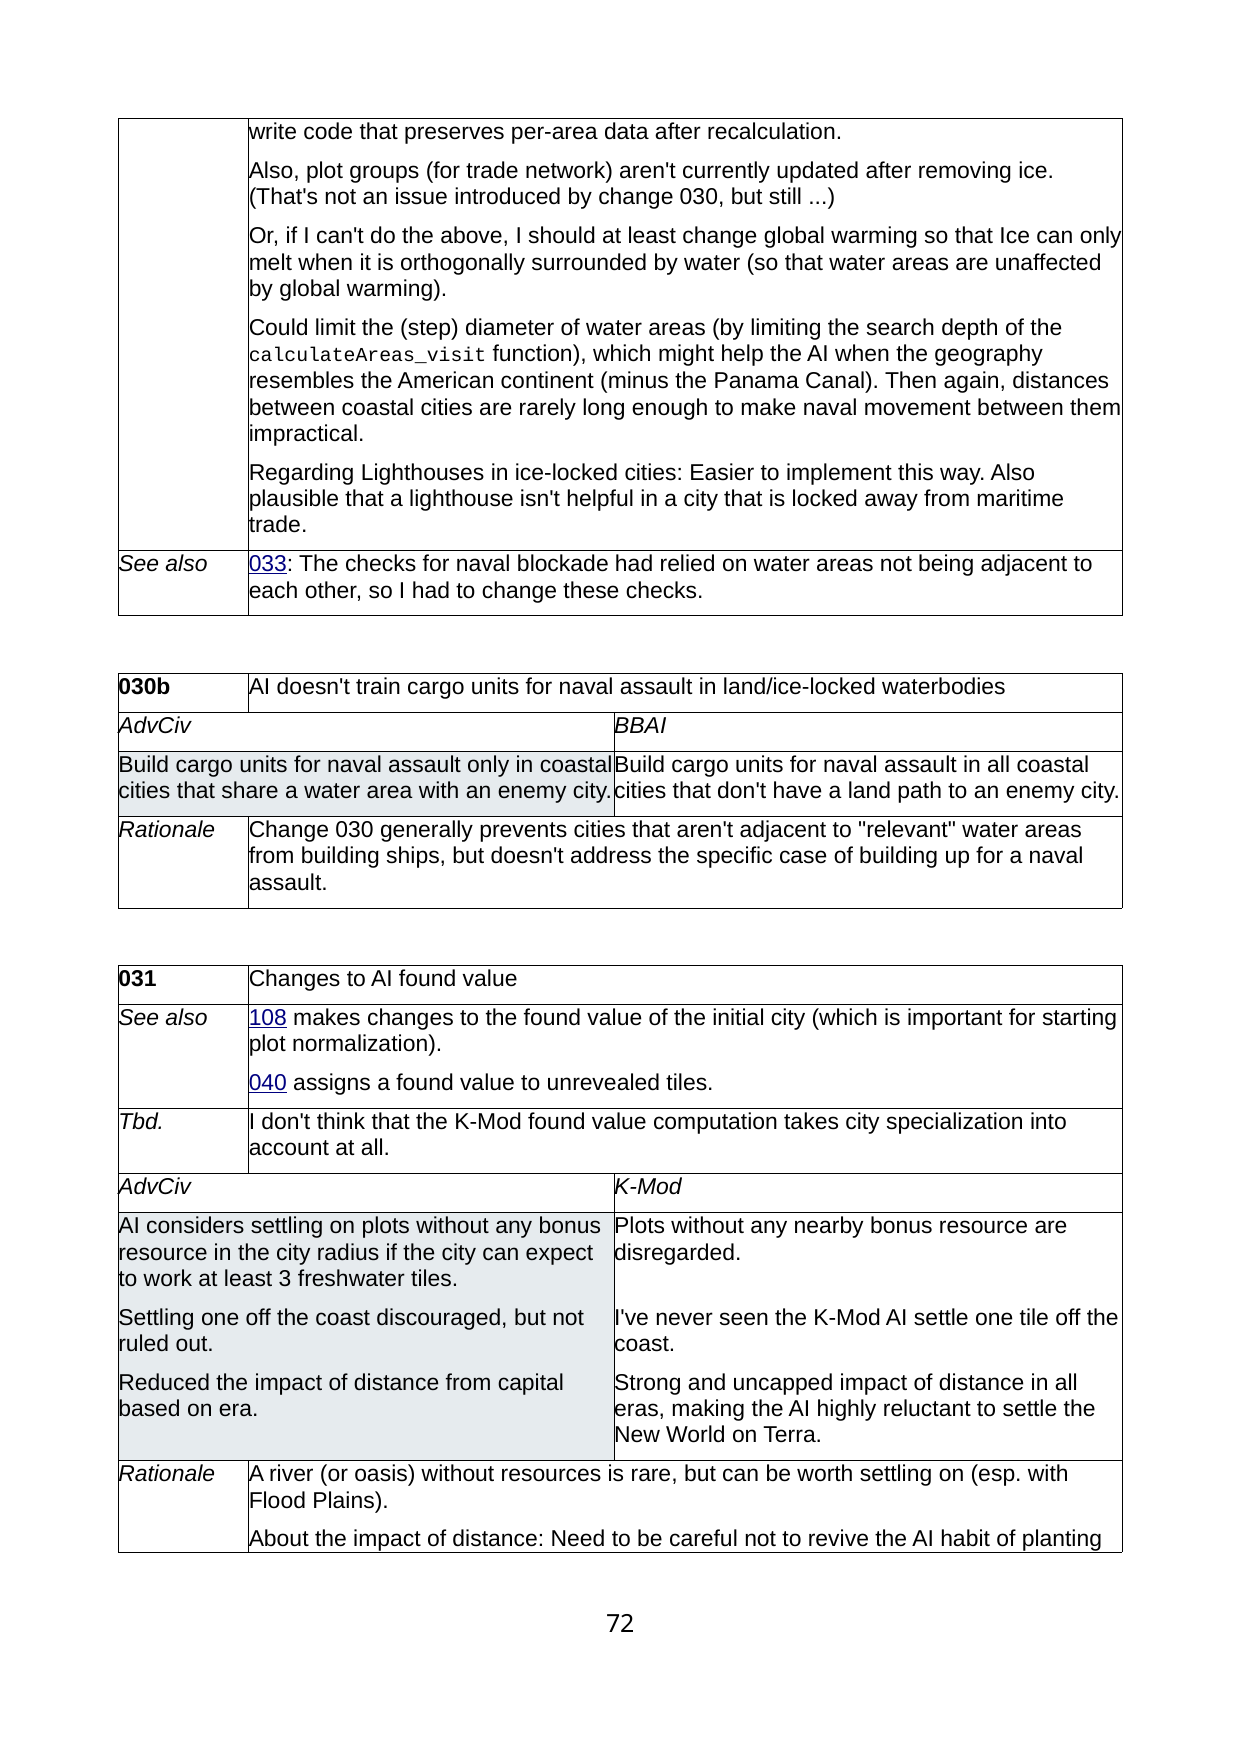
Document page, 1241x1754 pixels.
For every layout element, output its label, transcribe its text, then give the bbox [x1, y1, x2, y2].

table_header AI doesn't train cargo units for naval assault in land/ice-locked waterbodies [249, 674, 1122, 712]
table_cell AdvCiv [119, 1174, 614, 1212]
table_cell Change 030 generally prevents cities that aren't adjacent to "relevant" water areas from building ships, but doesn't address the specific case of building up for a naval assault. [249, 817, 1122, 907]
table_cell BBAI [615, 713, 1122, 751]
table_cell Plots without any nearby bonus resource are disregarded. I've never seen the K-Mod AI settle one tile off the coast. Strong and uncapped impact of distance in all eras, making the AI highly reluctant to settle the New World on Terra. [615, 1213, 1122, 1460]
table_cell Build cargo units for naval assault in all coastal cities that don't have a land path to an enemy city. [615, 752, 1122, 816]
table_cell Tbd. [119, 1109, 248, 1173]
table_cell A river (or oasis) without resources is rare, but can be worth settling on (esp. with Flood Plains). About the impact of distance: Need to be careful not to revive the AI habit of planting [249, 1461, 1122, 1552]
table_cell write code that preserves per-area data after recalculation. Also, plot groups (for trade network) aren't currently updated after removing ice. (That's not an issue introduced by change 030, but still ...) Or, if I can't do the above, I should at least change global warming so that Ice can only melt when it is orthogonally surrounded by water (so that water areas are unaffected by global warming). Could limit the (step) diameter of water areas (by limiting the search depth of the calculateAreas_visit function), which might help the AI when the geography resembles the American continent (minus the Panama Canal). Then again, distances between coastal cities are rarely long enough to make naval movement between them impractical. Regarding Lighthouses in ice-locked cities: Easier to implement this way. Also plausible that a lighthouse isn't helpful in a city that is locked away from maritime trade. [249, 119, 1122, 550]
table_cell 108 makes changes to the found value of the initial city (which is important for starting plot normalization). 040 assigns a found value to unrevealed tiles. [249, 1005, 1122, 1108]
table_cell Build cargo units for naval assault only in coastal cities that share a water area with an enemy city. [119, 752, 614, 816]
table_cell K-Mod [615, 1174, 1122, 1212]
table_header Changes to AI found value [249, 966, 1122, 1004]
table_cell 033: The checks for naval blockade had relied on water areas not being adjacent to each other, so I had to change these checks. [249, 551, 1122, 615]
table_cell AdvCiv [119, 713, 614, 751]
table_cell See also [119, 1005, 248, 1108]
table_cell Rationale [119, 1461, 248, 1552]
table_header 030b [119, 674, 248, 712]
table_cell I don't think that the K-Mod found value computation takes city specialization into account at all. [249, 1109, 1122, 1173]
table_cell Rationale [119, 817, 248, 907]
table_header 031 [119, 966, 248, 1004]
table_cell AI considers settling on plots without any bonus resource in the city radius if the city can expect to work at least 3 freshwater tiles. Settling one off the coast discouraged, but not ruled out. Reduced the impact of distance from capital based on era. [119, 1213, 614, 1460]
table_cell See also [119, 551, 248, 615]
table_cell [119, 119, 248, 550]
